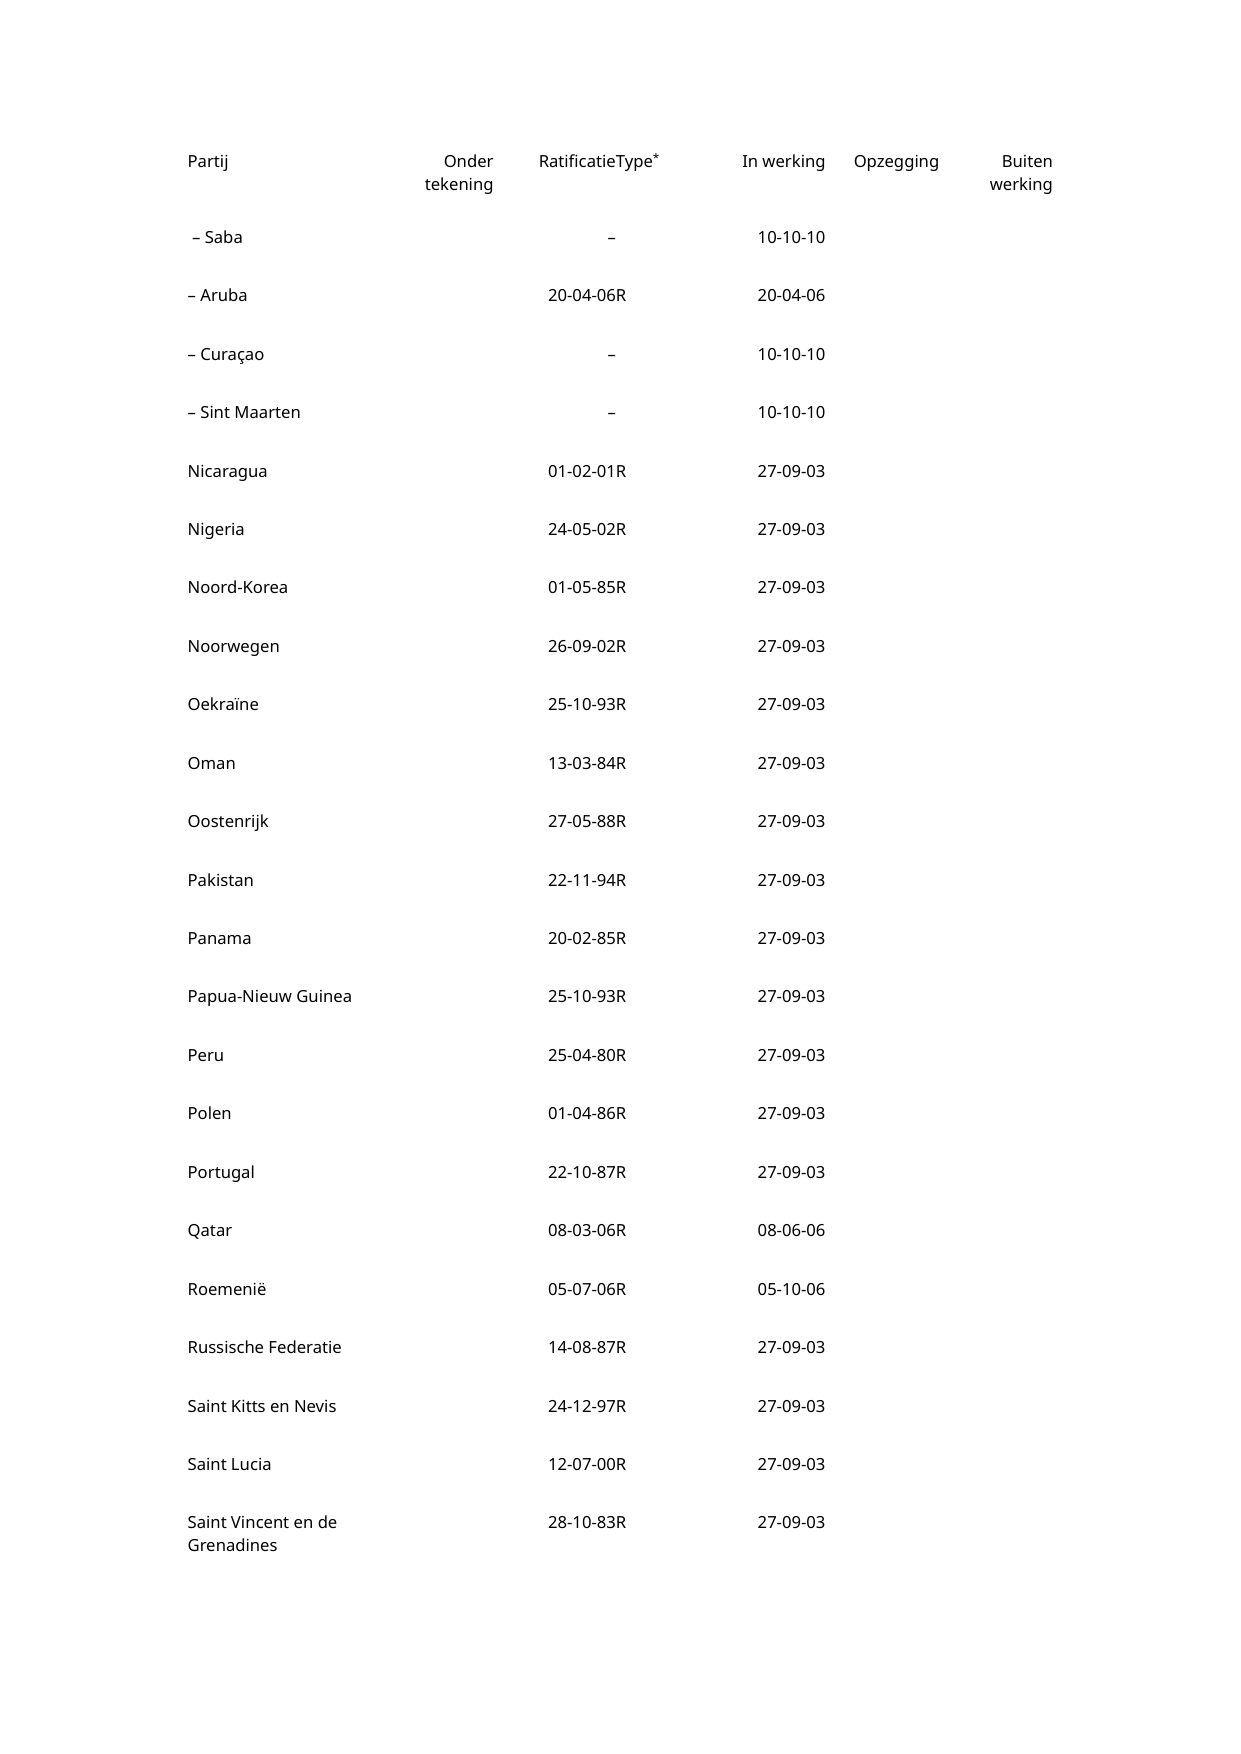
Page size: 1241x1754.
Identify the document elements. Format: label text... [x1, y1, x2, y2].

table_cell [939, 927, 1053, 985]
table_cell 10-10-10 [703, 401, 825, 459]
table_cell Saint Vincent en de Grenadines [188, 1511, 371, 1586]
table_cell [371, 1044, 493, 1102]
table_cell [371, 1219, 493, 1277]
table_cell 27-09-03 [703, 1336, 825, 1394]
table_cell Qatar [188, 1219, 371, 1277]
table_cell R [616, 1044, 703, 1102]
table_cell [939, 751, 1053, 810]
table_cell [825, 868, 939, 927]
table_cell [939, 1511, 1053, 1586]
table_cell [371, 401, 493, 459]
table_cell 26-09-02 [493, 635, 616, 693]
table_cell Peru [188, 1044, 371, 1102]
table_cell 05-10-06 [703, 1277, 825, 1336]
table_cell 01-04-86 [493, 1102, 616, 1160]
table_cell Portugal [188, 1160, 371, 1219]
table_cell 10-10-10 [703, 225, 825, 284]
table_cell [825, 1219, 939, 1277]
table_cell 27-09-03 [703, 927, 825, 985]
table_cell [616, 225, 703, 284]
table_cell 28-10-83 [493, 1511, 616, 1586]
table_cell [371, 1394, 493, 1453]
table_cell R [616, 1160, 703, 1219]
table_cell Oman [188, 751, 371, 810]
table_cell Polen [188, 1102, 371, 1160]
table_cell [825, 1511, 939, 1586]
table_cell [371, 751, 493, 810]
table_cell 27-09-03 [703, 693, 825, 751]
table_cell Noord-Korea [188, 576, 371, 634]
table_cell [825, 576, 939, 634]
table_cell R [616, 985, 703, 1043]
table_cell R [616, 1511, 703, 1586]
table_cell R [616, 1277, 703, 1336]
table_cell [825, 1336, 939, 1394]
table_header In werking [703, 150, 825, 225]
table_cell [825, 751, 939, 810]
table_cell Noorwegen [188, 635, 371, 693]
table_cell [939, 1277, 1053, 1336]
table_cell 10-10-10 [703, 342, 825, 401]
table_cell [939, 401, 1053, 459]
table_cell R [616, 284, 703, 342]
table_cell [371, 1277, 493, 1336]
table_cell [825, 693, 939, 751]
table_cell R [616, 1394, 703, 1453]
table_cell [939, 1336, 1053, 1394]
table_cell 25-04-80 [493, 1044, 616, 1102]
table_cell 08-06-06 [703, 1219, 825, 1277]
table_cell R [616, 751, 703, 810]
table_cell Panama [188, 927, 371, 985]
table_cell [825, 810, 939, 868]
table_cell 12-07-00 [493, 1453, 616, 1511]
table_header Ratificatie [493, 150, 616, 225]
table_cell [825, 927, 939, 985]
table_cell 27-09-03 [703, 518, 825, 576]
table_cell [371, 1160, 493, 1219]
table_cell Nicaragua [188, 459, 371, 518]
table_cell [825, 518, 939, 576]
table_cell [371, 635, 493, 693]
table_cell 22-11-94 [493, 868, 616, 927]
table_cell Russische Federatie [188, 1336, 371, 1394]
table_cell Papua-Nieuw Guinea [188, 985, 371, 1043]
table_cell [939, 635, 1053, 693]
table_cell [939, 1453, 1053, 1511]
table_cell [825, 284, 939, 342]
table_cell [371, 342, 493, 401]
table_header Opzegging [825, 150, 939, 225]
table_cell [939, 1160, 1053, 1219]
table_cell – [493, 225, 616, 284]
table_cell [371, 810, 493, 868]
table_cell 27-09-03 [703, 868, 825, 927]
table_cell [825, 225, 939, 284]
table_cell – [493, 342, 616, 401]
table_cell [616, 342, 703, 401]
table_cell Nigeria [188, 518, 371, 576]
table_header Partij [188, 150, 371, 225]
table_cell R [616, 1336, 703, 1394]
table_cell – Curaçao [188, 342, 371, 401]
table_cell 27-09-03 [703, 459, 825, 518]
table_cell 20-04-06 [703, 284, 825, 342]
table_header Type* [616, 150, 703, 225]
table_cell 20-04-06 [493, 284, 616, 342]
table_cell Oostenrijk [188, 810, 371, 868]
table_cell [371, 985, 493, 1043]
table_cell 05-07-06 [493, 1277, 616, 1336]
table_cell – Aruba [188, 284, 371, 342]
table_cell [371, 576, 493, 634]
table_cell [371, 225, 493, 284]
table_cell 27-09-03 [703, 1160, 825, 1219]
table_cell [371, 1102, 493, 1160]
table_cell [371, 1336, 493, 1394]
table_cell [939, 868, 1053, 927]
table_cell R [616, 576, 703, 634]
table_cell [616, 401, 703, 459]
table_cell 14-08-87 [493, 1336, 616, 1394]
table_cell 13-03-84 [493, 751, 616, 810]
table_cell [825, 459, 939, 518]
table_cell [371, 868, 493, 927]
table_cell R [616, 810, 703, 868]
table_cell Roemenië [188, 1277, 371, 1336]
table_cell 27-09-03 [703, 1511, 825, 1586]
table_cell [825, 1453, 939, 1511]
table_cell 27-09-03 [703, 751, 825, 810]
table_cell 24-12-97 [493, 1394, 616, 1453]
table_cell – [493, 401, 616, 459]
table_cell [939, 693, 1053, 751]
table_cell [371, 459, 493, 518]
table_cell [939, 985, 1053, 1043]
table_cell R [616, 927, 703, 985]
table_cell R [616, 1102, 703, 1160]
table_cell [825, 401, 939, 459]
table_cell [371, 693, 493, 751]
table_cell [371, 518, 493, 576]
table_cell 25-10-93 [493, 985, 616, 1043]
table_cell [371, 1511, 493, 1586]
table_cell [825, 1394, 939, 1453]
table_cell R [616, 459, 703, 518]
table_cell 22-10-87 [493, 1160, 616, 1219]
table_cell 24-05-02 [493, 518, 616, 576]
table_cell [939, 1394, 1053, 1453]
table_cell [939, 284, 1053, 342]
table_cell 27-09-03 [703, 576, 825, 634]
table_cell 25-10-93 [493, 693, 616, 751]
table_cell R [616, 635, 703, 693]
table_cell 27-05-88 [493, 810, 616, 868]
table_cell 27-09-03 [703, 1453, 825, 1511]
table_cell R [616, 518, 703, 576]
table_cell 27-09-03 [703, 1394, 825, 1453]
table_cell [939, 576, 1053, 634]
table_cell R [616, 868, 703, 927]
table_cell R [616, 693, 703, 751]
table_cell [825, 1277, 939, 1336]
table_cell R [616, 1219, 703, 1277]
table_cell [939, 342, 1053, 401]
table_cell – Sint Maarten [188, 401, 371, 459]
table_cell [939, 518, 1053, 576]
table_header Buiten werking [939, 150, 1053, 225]
table_header Onder tekening [371, 150, 493, 225]
table_cell [825, 1160, 939, 1219]
table_cell [939, 1102, 1053, 1160]
table_cell [371, 284, 493, 342]
table_cell 01-05-85 [493, 576, 616, 634]
table_cell [825, 985, 939, 1043]
table_cell [939, 225, 1053, 284]
table_cell Pakistan [188, 868, 371, 927]
table_cell 01-02-01 [493, 459, 616, 518]
table_cell [825, 1044, 939, 1102]
table_cell 27-09-03 [703, 635, 825, 693]
table_cell [939, 459, 1053, 518]
table_cell 27-09-03 [703, 810, 825, 868]
table_cell [825, 1102, 939, 1160]
table_cell 08-03-06 [493, 1219, 616, 1277]
table_cell – Saba [188, 225, 371, 284]
table_cell [825, 342, 939, 401]
table_cell [825, 635, 939, 693]
table_cell 27-09-03 [703, 1102, 825, 1160]
table_cell [939, 810, 1053, 868]
table_cell Oekraïne [188, 693, 371, 751]
table_cell [371, 927, 493, 985]
table_cell [371, 1453, 493, 1511]
table_cell [939, 1219, 1053, 1277]
table_cell Saint Lucia [188, 1453, 371, 1511]
table_cell [939, 1044, 1053, 1102]
table_cell Saint Kitts en Nevis [188, 1394, 371, 1453]
table_cell 27-09-03 [703, 985, 825, 1043]
table_cell R [616, 1453, 703, 1511]
table_cell 27-09-03 [703, 1044, 825, 1102]
table_cell 20-02-85 [493, 927, 616, 985]
